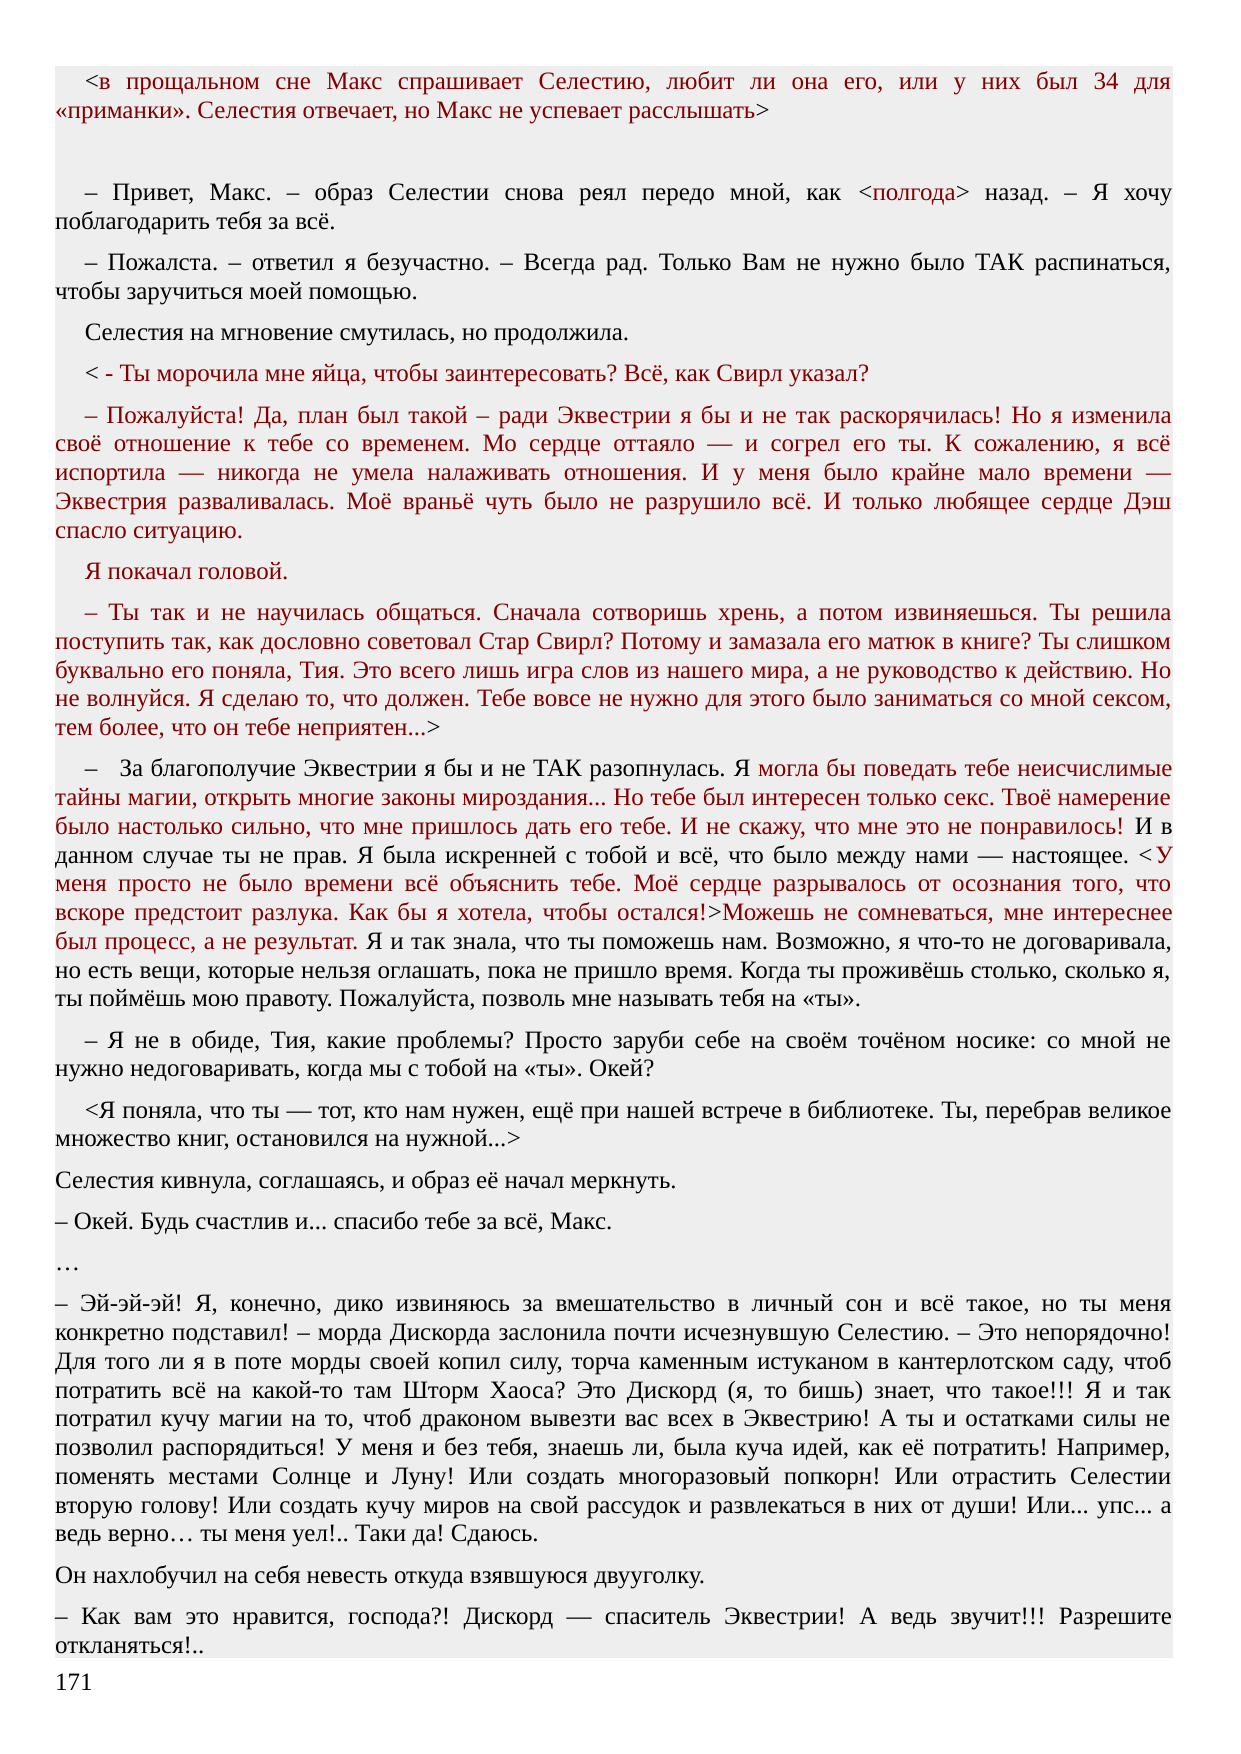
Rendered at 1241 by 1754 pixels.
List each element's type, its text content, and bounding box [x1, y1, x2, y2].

text – Пожалста. – ответил я безучастно. – Всегда рад. Только Вам не нужно было ТАК распинаться, чтобы заручиться моей помощью. [55, 247, 1173, 305]
text Селестия на мгновение смутилась, но продолжила. [55, 317, 1173, 346]
text – Эй-эй-эй! Я, конечно, дико извиняюсь за вмешательство в личный сон и всё такое, но ты меня конкретно подставил! – морда Дискорда заслонила почти исчезнувшую Селестию. – Это непорядочно! Для того ли я в поте морды своей копил силу, торча каменным истуканом в кантерлотском саду, чтоб потратить всё на какой-то там Шторм Хаоса? Это Дискорд (я, то бишь) знает, что такое!!! Я и так потратил кучу магии на то, чтоб драконом вывезти вас всех в Эквестрию! А ты и остатками силы не позволил распорядиться! У меня и без тебя, знаешь ли, была куча идей, как её потратить! Например, поменять местами Солнце и Луну! Или создать многоразовый попкорн! Или отрастить Селестии вторую голову! Или создать кучу миров на свой рассудок и развлекаться в них от души! Или... упс... а ведь верно… ты меня уел!.. Таки да! Сдаюсь. [55, 1288, 1173, 1547]
text <Я поняла, что ты — тот, кто нам нужен, ещё при нашей встрече в библиотеке. Ты, перебрав великое множество книг, остановился на нужной...> [55, 1095, 1173, 1152]
text – Я не в обиде, Тия, какие проблемы? Просто заруби себе на своём точёном носике: со мной не нужно недоговаривать, когда мы с тобой на «ты». Окей? [55, 1025, 1173, 1082]
text – Привет, Макс. – образ Селестии снова реял передо мной, как <полгода> назад. – Я хочу поблагодарить тебя за всё. [55, 177, 1173, 235]
text – Окей. Будь счастлив и... спасибо тебе за всё, Макс. [55, 1206, 1173, 1235]
text Я покачал головой. [55, 556, 1173, 585]
text – Пожалуйста! Да, план был такой – ради Эквестрии я бы и не так раскорячилась! Но я изменила своё отношение к тебе со временем. Мо сердце оттаяло — и согрел его ты. К сожалению, я всё испортила — никогда не умела налаживать отношения. И у меня было крайне мало времени — Эквестрия разваливалась. Моё враньё чуть было не разрушило всё. И только любящее сердце Дэш спасло ситуацию. [55, 400, 1173, 543]
text Селестия кивнула, соглашаясь, и образ её начал меркнуть. [55, 1165, 1173, 1193]
text … [55, 1247, 1173, 1276]
text < - Ты морочила мне яйца, чтобы заинтересовать? Всё, как Свирл указал? [55, 358, 1173, 387]
text – За благополучие Эквестрии я бы и не ТАК разопнулась. Я могла бы поведать тебе неисчислимые тайны магии, открыть многие законы мироздания... Но тебе был интересен только секс. Твоё намерение было настолько сильно, что мне пришлось дать его тебе. И не скажу, что мне это не понравилось! И в данном случае ты не прав. Я была искренней с тобой и всё, что было между нами — настоящее. <У меня просто не было времени всё объяснить тебе. Моё сердце разрывалось от осознания того, что вскоре предстоит разлука. Как бы я хотела, чтобы остался!>Можешь не сомневаться, мне интереснее был процесс, а не результат. Я и так знала, что ты поможешь нам. Возможно, я что-то не договаривала, но есть вещи, которые нельзя оглашать, пока не пришло время. Когда ты проживёшь столько, сколько я, ты поймёшь мою правоту. Пожалуйста, позволь мне называть тебя на «ты». [55, 753, 1173, 1012]
text <в прощальном сне Макс спрашивает Селестию, любит ли она его, или у них был 34 для «приманки». Селестия отвечает, но Макс не успевает расслышать> [55, 66, 1173, 123]
text – Как вам это нравится, господа?! Дискорд — спаситель Эквестрии! А ведь звучит!!! Разрешите откланяться!.. [55, 1601, 1173, 1658]
text Он нахлобучил на себя невесть откуда взявшуюся двууголку. [55, 1560, 1173, 1588]
text – Ты так и не научилась общаться. Сначала сотворишь хрень, а потом извиняешься. Ты решила поступить так, как дословно советовал Стар Свирл? Потому и замазала его матюк в книге? Ты слишком буквально его поняла, Тия. Это всего лишь игра слов из нашего мира, а не руководство к действию. Но не волнуйся. Я сделаю то, что должен. Тебе вовсе не нужно для этого было заниматься со мной сексом, тем более, что он тебе неприятен...> [55, 597, 1173, 741]
